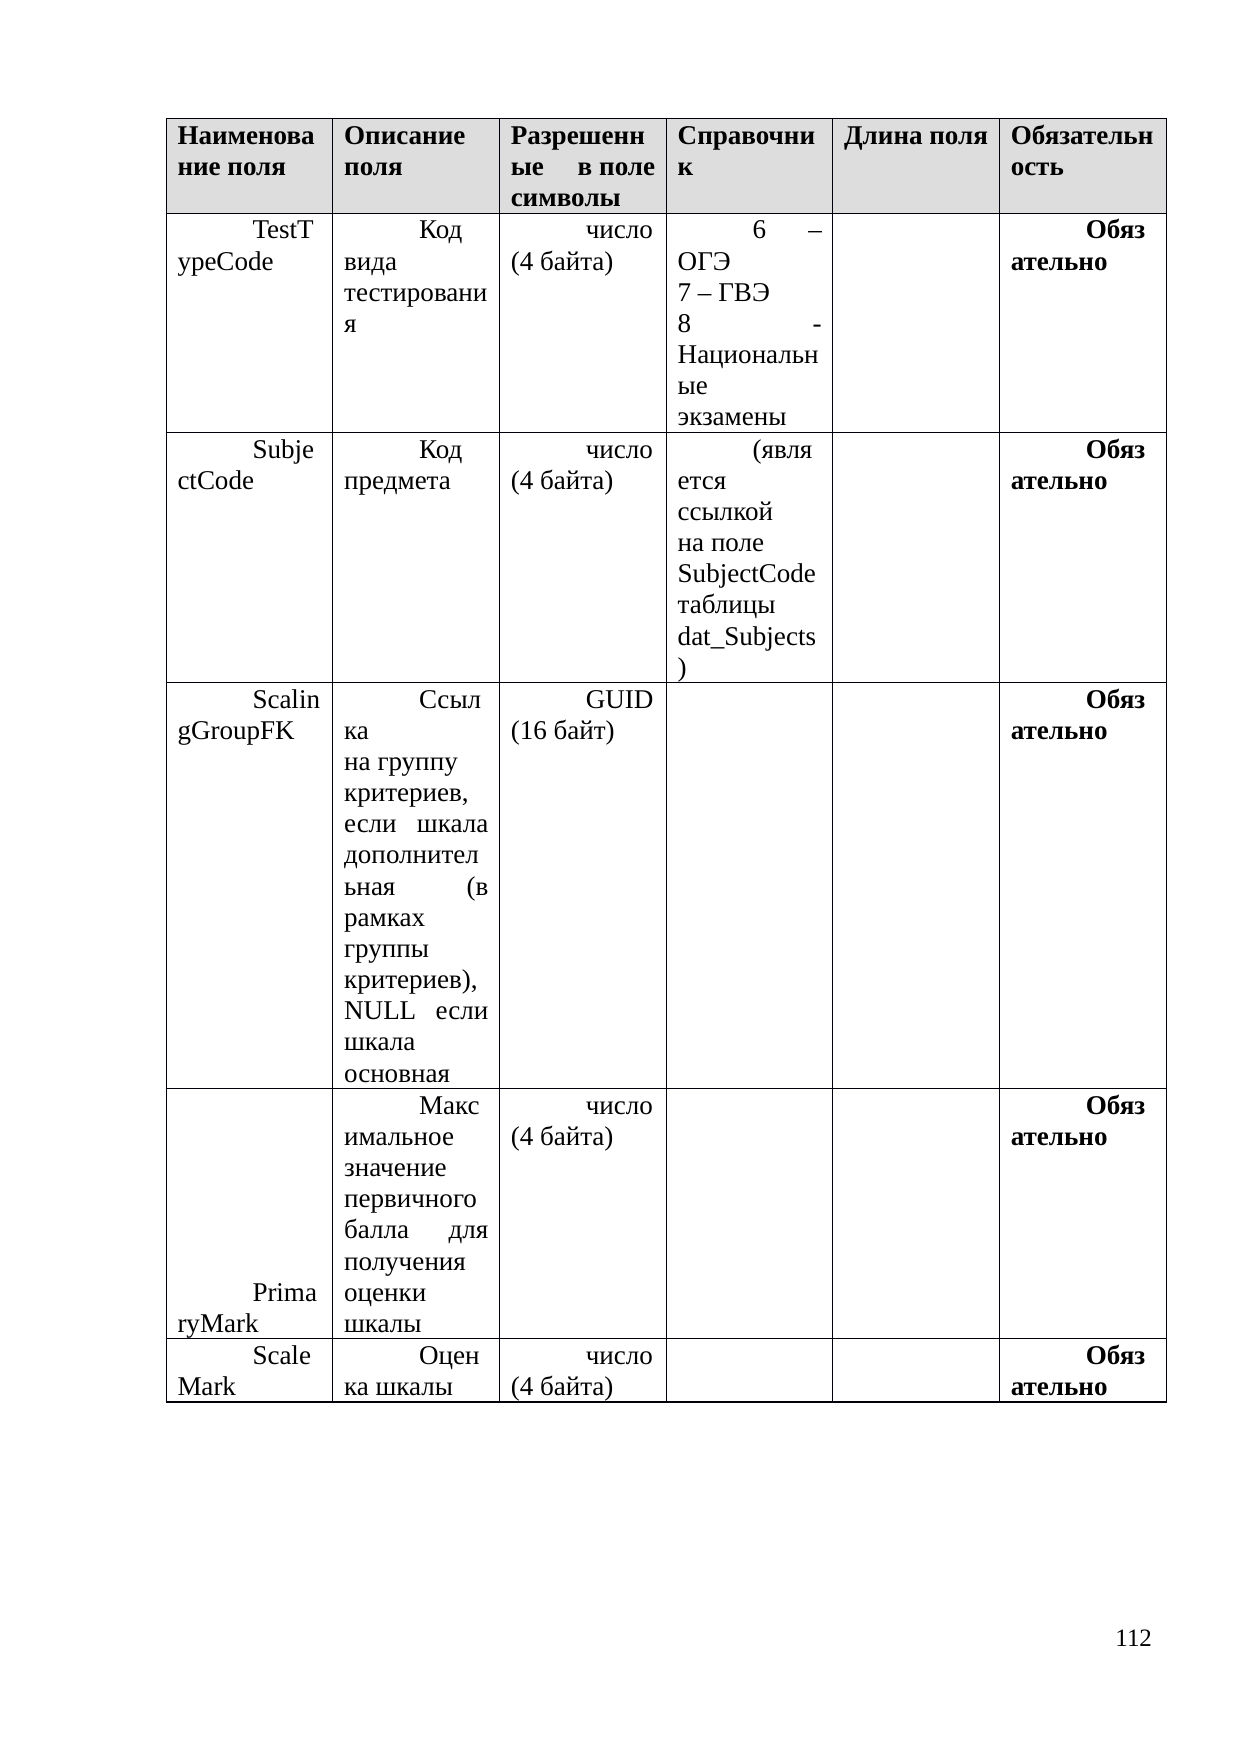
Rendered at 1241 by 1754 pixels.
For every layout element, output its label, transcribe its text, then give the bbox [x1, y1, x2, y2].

table_cell ScalingGroupFK [167, 683, 332, 1088]
table_cell [833, 214, 999, 432]
table_cell число (4 байта) [500, 1339, 666, 1401]
table_cell Оценка шкалы [333, 1339, 499, 1401]
table_cell [667, 1339, 832, 1401]
table_cell ScaleMark [167, 1339, 332, 1401]
table_cell число (4 байта) [500, 214, 666, 432]
table_header Описание поля [333, 119, 499, 213]
table_cell PrimaryMark [167, 1089, 332, 1338]
table_cell [667, 1089, 832, 1338]
table_cell Ссылка на группу критериев, если шкала дополнительная (в рамках группы критериев), NULL если шкала основная [333, 683, 499, 1088]
table_header Разрешенные в поле символы [500, 119, 666, 213]
table_cell Обязательно [1000, 214, 1166, 432]
table_cell GUID (16 байт) [500, 683, 666, 1088]
table_cell TestTypeCode [167, 214, 332, 432]
table_header Наименование поля [167, 119, 332, 213]
table_cell Код вида тестирования [333, 214, 499, 432]
table_cell число (4 байта) [500, 433, 666, 682]
table_cell SubjectCode [167, 433, 332, 682]
table_cell [833, 433, 999, 682]
table_cell [833, 1089, 999, 1338]
table_cell Обязательно [1000, 1089, 1166, 1338]
table_cell число (4 байта) [500, 1089, 666, 1338]
table_cell [833, 683, 999, 1088]
table_cell Обязательно [1000, 1339, 1166, 1401]
table_cell [667, 683, 832, 1088]
table_cell (является ссылкой на поле SubjectCode таблицы dat_Subjects) [667, 433, 832, 682]
table_header Обязательность [1000, 119, 1166, 213]
table_cell Максимальное значение первичного балла для получения оценки шкалы [333, 1089, 499, 1338]
table_header Справочник [667, 119, 832, 213]
table_cell Код предмета [333, 433, 499, 682]
table_cell [833, 1339, 999, 1401]
table_cell Обязательно [1000, 683, 1166, 1088]
table_cell 6 – ОГЭ 7 – ГВЭ 8 - Национальные экзамены [667, 214, 832, 432]
table_header Длина поля [833, 119, 999, 213]
table_cell Обязательно [1000, 433, 1166, 682]
